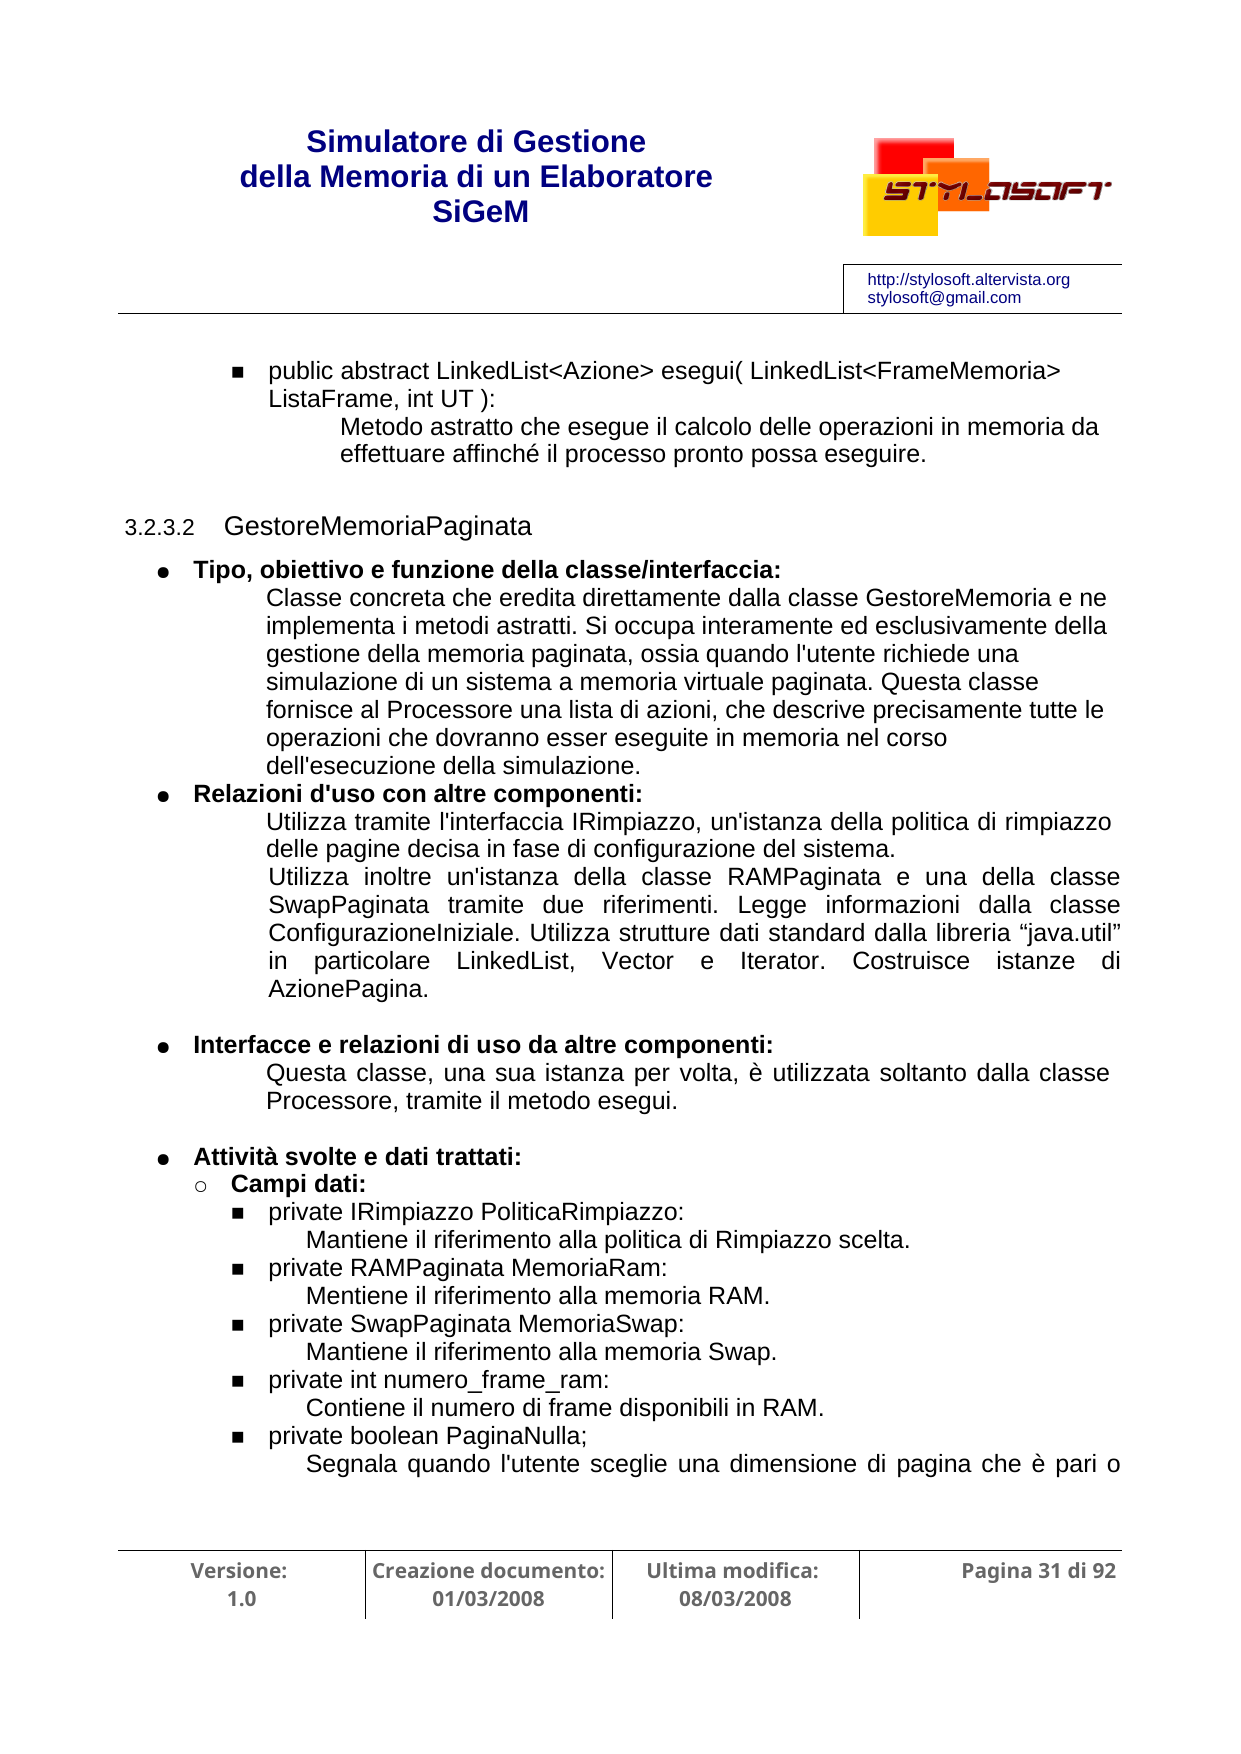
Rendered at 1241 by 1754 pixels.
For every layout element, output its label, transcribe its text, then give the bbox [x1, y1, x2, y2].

list Utilizza inoltre un'istanza della classe RAMPaginata e una della classe SwapPaginata tramite due riferimenti. Legge informazioni dalla classe ConfigurazioneIniziale. Utilizza strutture dati standard dalla libreria “java.util” in particolare LinkedList, Vector e Iterator. Costruisce istanze di AzionePagina. [231, 863, 1122, 1003]
list private boolean PaginaNulla; [231, 1421, 1122, 1449]
list public abstract LinkedList<Azione> esegui( LinkedList<FrameMemoria> ListaFrame, int UT ): [231, 357, 1122, 412]
list Questa classe, una sua istanza per volta, è utilizzata soltanto dalla classe Processore, tramite il metodo esegui. [156, 1058, 1122, 1114]
list Contiene il numero di frame disponibili in RAM. [268, 1393, 1122, 1421]
list private SwapPaginata MemoriaSwap: [231, 1310, 1122, 1338]
list Relazioni d'uso con altre componenti: [156, 779, 1122, 807]
list private int numero_frame_ram: [231, 1366, 1122, 1393]
text Metodo astratto che esegue il calcolo delle operazioni in memoria da effettuare affinché il processo pronto possa eseguire. [118, 412, 1122, 468]
list Tipo, obiettivo e funzione della classe/interfaccia: Classe concreta che eredita direttamente dalla classe GestoreMemoria e ne implementa i metodi astratti. Si occupa interamente ed esclusivamente della gestione della memoria paginata, ossia quando l'utente richiede una simulazione di un sistema a memoria virtuale paginata. Questa classe fornisce al Processore una lista di azioni, che descrive precisamente tutte le operazioni che dovranno esser eseguite in memoria nel corso dell'esecuzione della simulazione. [156, 556, 1122, 779]
list Mentiene il riferimento alla memoria RAM. [268, 1282, 1122, 1310]
list Interfacce e relazioni di uso da altre componenti: [156, 1031, 1122, 1058]
list private IRimpiazzo PoliticaRimpiazzo: [231, 1198, 1122, 1226]
list Segnala quando l'utente sceglie una dimensione di pagina che è pari o [268, 1449, 1122, 1477]
picture [848, 123, 1117, 247]
list Attività svolte e dati trattati: [156, 1142, 1122, 1170]
list Mantiene il riferimento alla memoria Swap. [268, 1338, 1122, 1366]
list Utilizza tramite l'interfaccia IRimpiazzo, un'istanza della politica di rimpiazzo delle pagine decisa in fase di configurazione del sistema. [156, 807, 1122, 863]
list Mantiene il riferimento alla politica di Rimpiazzo scelta. [268, 1226, 1122, 1254]
list Campi dati: [193, 1170, 1122, 1198]
list private RAMPaginata MemoriaRam: [231, 1254, 1122, 1282]
subtitle GestoreMemoriaPaginata [118, 511, 1122, 541]
